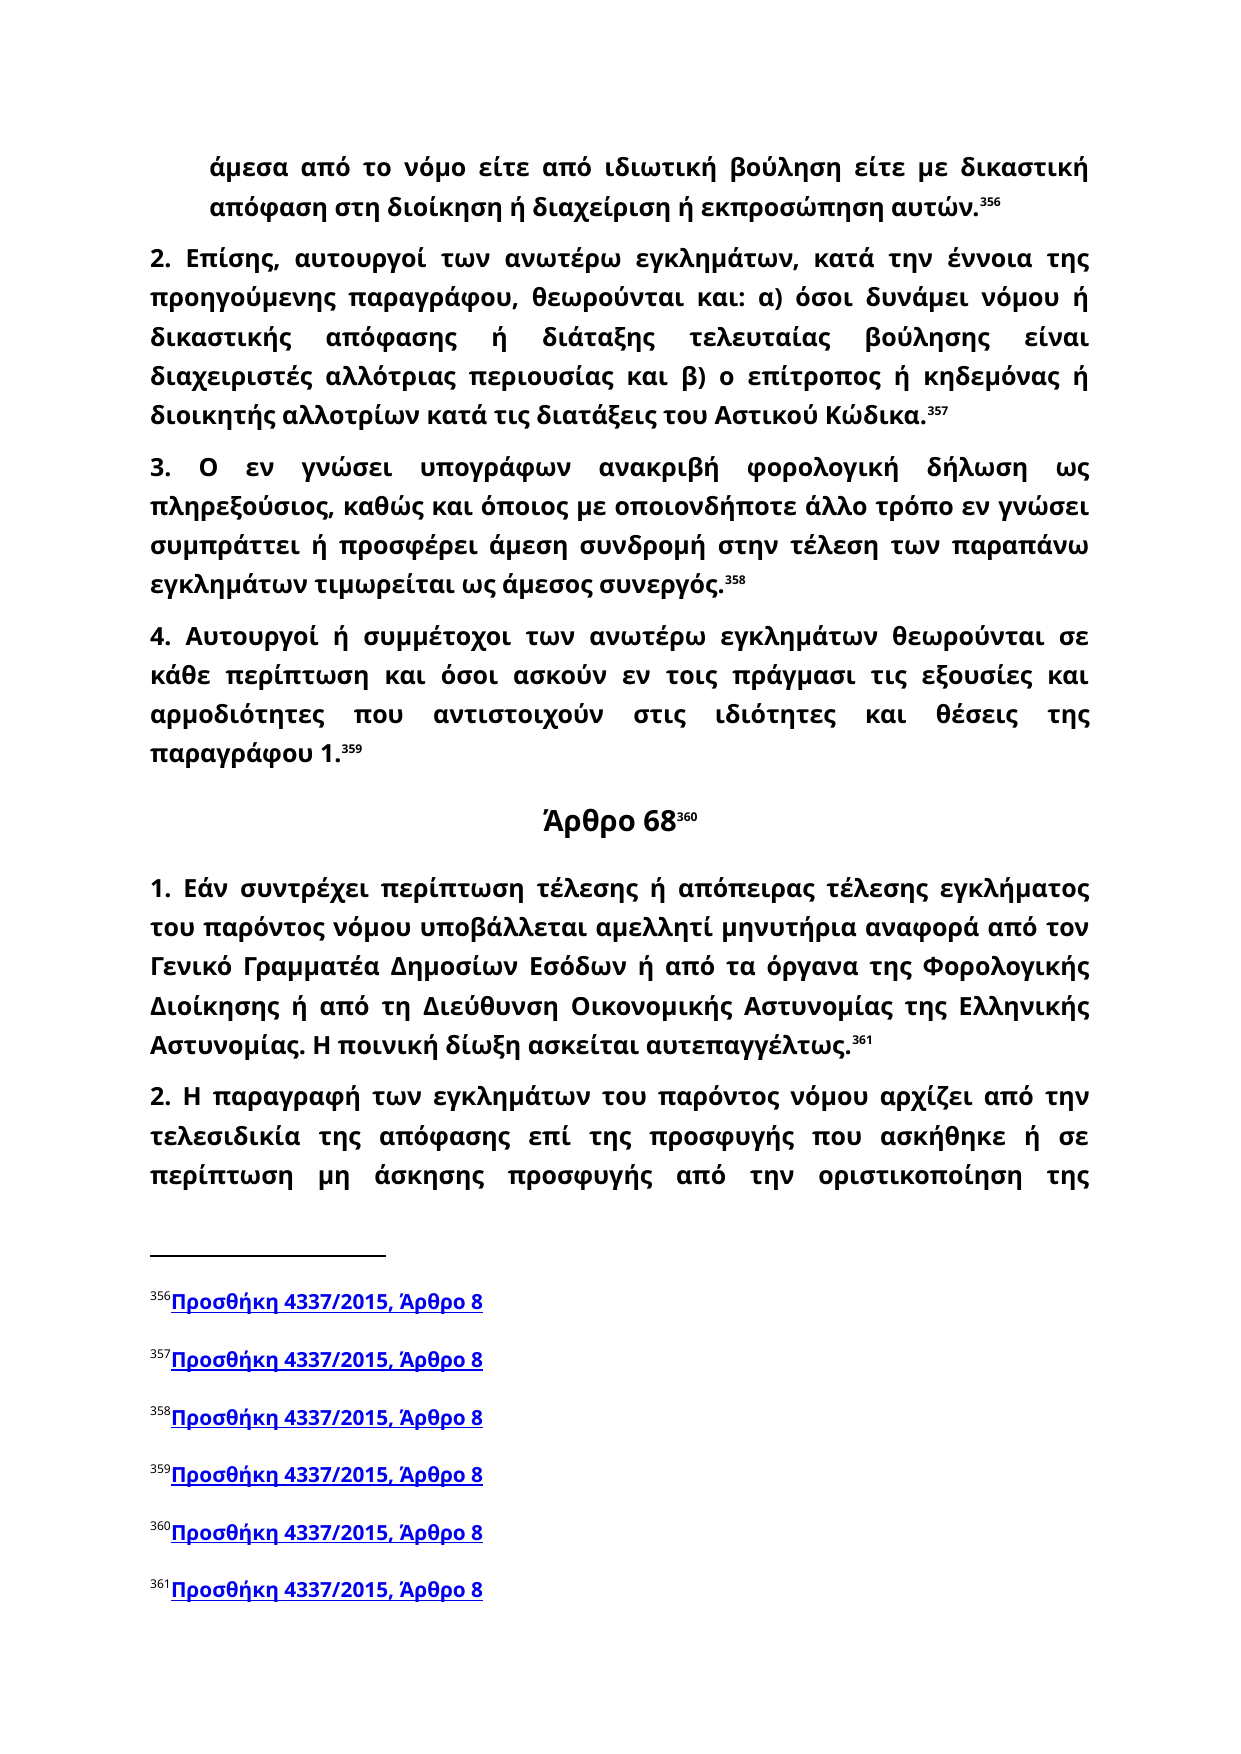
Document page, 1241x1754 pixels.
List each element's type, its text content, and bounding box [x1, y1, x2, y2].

text 1. Εάν συντρέχει περίπτωση τέλεσης ή απόπειρας τέλεσης εγκλήματος του παρόντος νόμου υποβάλλεται αμελλητί μηνυτήρια αναφορά από τον Γενικό Γραμματέα Δημοσίων Εσόδων ή από τα όργανα της Φορολογικής Διοίκησης ή από τη Διεύθυνση Οικονομικής Αστυνομίας της Ελληνικής Αστυνομίας. Η ποινική δίωξη ασκείται αυτεπαγγέλτως. [150, 871, 1090, 1061]
text 3. Ο εν γνώσει υπογράφων ανακριβή φορολογική δήλωση ως πληρεξούσιος, καθώς και όποιος με οποιονδήποτε άλλο τρόπο εν γνώσει συμπράττει ή προσφέρει άμεση συνδρομή στην τέλεση των παραπάνω εγκλημάτων τιμωρείται ως άμεσος συνεργός. [150, 449, 1090, 601]
text Προσθήκη 4337/2015, Άρθρο 8 [150, 1518, 1090, 1546]
subtitle Άρθρο 68 [150, 800, 1090, 840]
text Προσθήκη 4337/2015, Άρθρο 8 [150, 1403, 1090, 1431]
text Προσθήκη 4337/2015, Άρθρο 8 [150, 1345, 1090, 1373]
text 2. Η παραγραφή των εγκλημάτων του παρόντος νόμου αρχίζει από την τελεσιδικία της απόφασης επί της προσφυγής που ασκήθηκε ή σε περίπτωση μη άσκησης προσφυγής από την οριστικοποίηση της [150, 1079, 1090, 1191]
list άμεσα από το νόμο είτε από ιδιωτική βούληση είτε με δικαστική απόφαση στη διοίκηση ή διαχείριση ή εκπροσώπηση αυτών. [150, 150, 1090, 223]
text Προσθήκη 4337/2015, Άρθρο 8 [150, 1576, 1090, 1604]
text 2. Επίσης, αυτουργοί των ανωτέρω εγκλημάτων, κατά την έννοια της προηγούμενης παραγράφου, θεωρούνται και: α) όσοι δυνάμει νόμου ή δικαστικής απόφασης ή διάταξης τελευταίας βούλησης είναι διαχειριστές αλλότριας περιουσίας και β) ο επίτροπος ή κηδεμόνας ή διοικητής αλλοτρίων κατά τις διατάξεις του Αστικού Κώδικα. [150, 241, 1090, 432]
text Προσθήκη 4337/2015, Άρθρο 8 [150, 1287, 1090, 1316]
text Προσθήκη 4337/2015, Άρθρο 8 [150, 1460, 1090, 1489]
text 4. Αυτουργοί ή συμμέτοχοι των ανωτέρω εγκλημάτων θεωρούνται σε κάθε περίπτωση και όσοι ασκούν εν τοις πράγμασι τις εξουσίες και αρμοδιότητες που αντιστοιχούν στις ιδιότητες και θέσεις της παραγράφου 1. [150, 618, 1090, 770]
